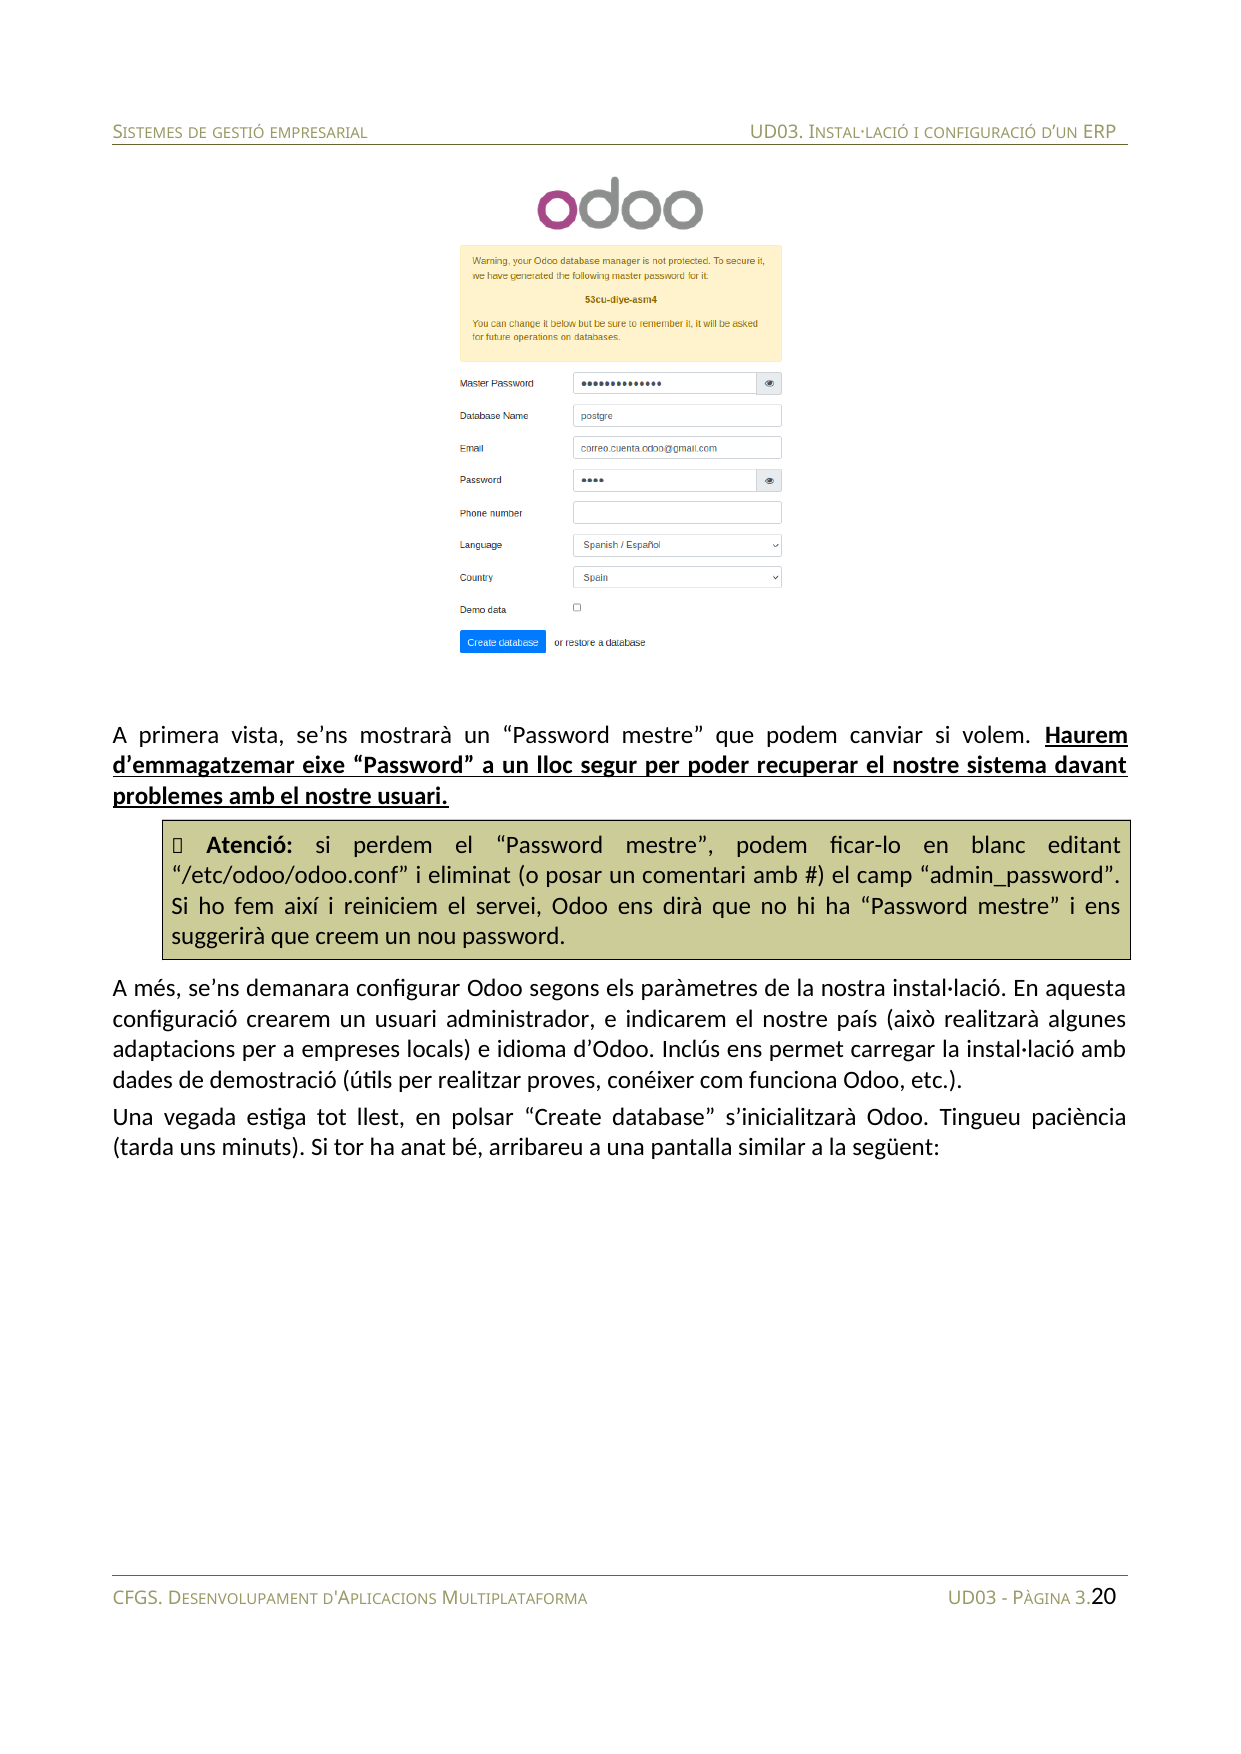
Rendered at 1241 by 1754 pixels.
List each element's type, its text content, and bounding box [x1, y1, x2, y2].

text A més, se’ns demanara configurar Odoo segons els paràmetres de la nostra instal·lació. En aquesta configuració crearem un usuari administrador, e indicarem el nostre país (això realitzarà algunes adaptacions per a empreses locals) e idioma d’Odoo. Inclús ens permet carregar la instal·lació amb dades de demostració (útils per realitzar proves, conéixer com funciona Odoo, etc.). [112, 972, 1128, 1094]
text ❕ Atenció: si perdem el “Password mestre”, podem ficar-lo en blanc editant “/etc/odoo/odoo.conf” i eliminat (o posar un comentari amb #) el camp “admin_password”. Si ho fem així i reiniciem el servei, Odoo ens dirà que no hi ha “Password mestre” i ens suggerirà que creem un nou password. [163, 821, 1130, 959]
text problemes amb el nostre usuari. [112, 777, 1128, 811]
text Una vegada estiga tot llest, en polsar “Create database” s’inicialitzarà Odoo. Tingueu paciència (tarda uns minuts). Si tor ha anat bé, arribareu a una pantalla similar a la següent: [112, 1101, 1128, 1162]
text A primera vista, se’ns mostrarà un “Password mestre” que podem canviar si volem. Haurem d’emmagatzemar eixe “Password” a un lloc segur per poder recuperar el nostre sistema davant [112, 719, 1128, 776]
picture [444, 169, 797, 676]
